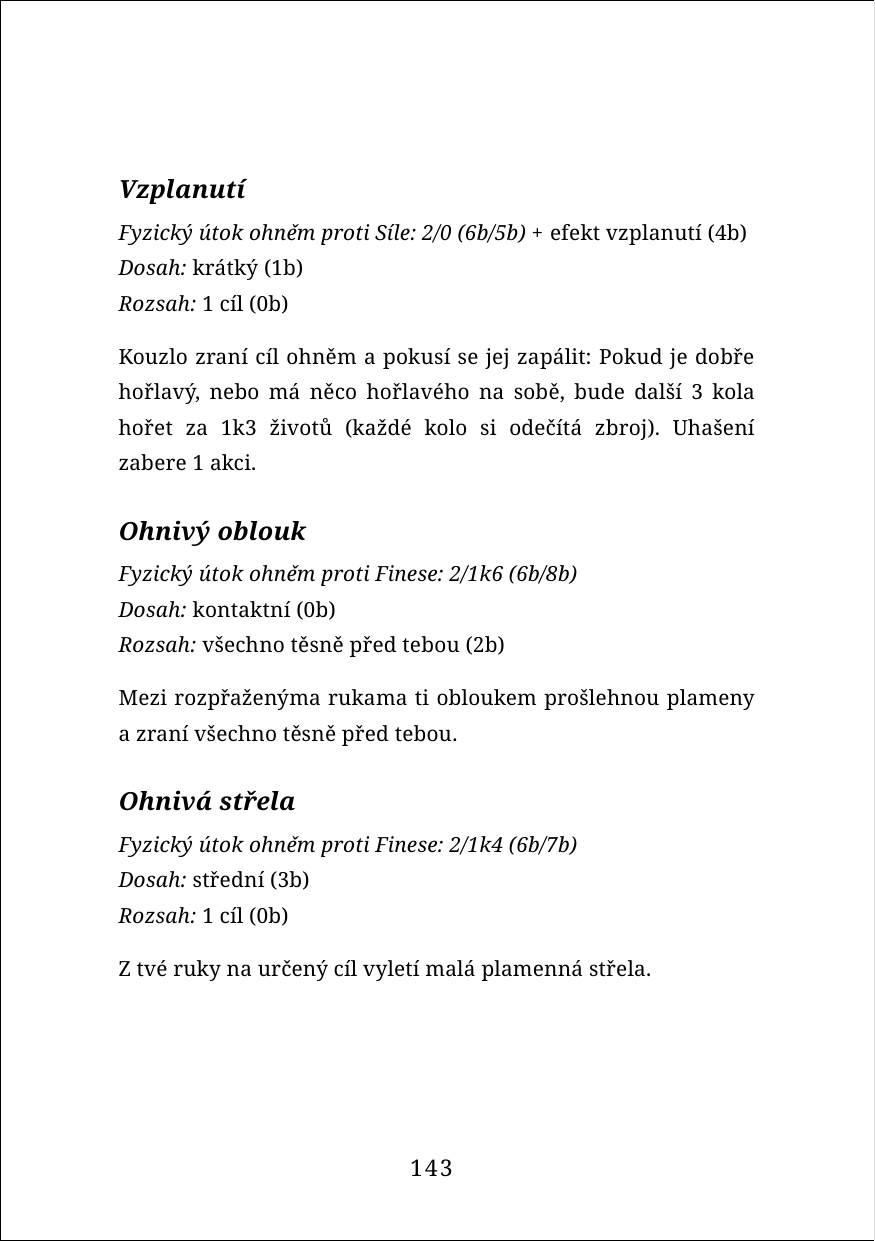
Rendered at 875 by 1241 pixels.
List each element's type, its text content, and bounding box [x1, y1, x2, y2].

text Fyzický útok ohněm proti Finese: 2/1k6 (6b/8b) Dosah: kontaktní (0b) Rozsah: všechno těsně před tebou (2b) [118, 559, 756, 659]
text Mezi rozpřaženýma rukama ti obloukem prošlehnou plameny a zraní všechno těsně před tebou. [118, 683, 756, 747]
subtitle Ohnivý oblouk [118, 513, 756, 547]
text Kouzlo zraní cíl ohněm a pokusí se jej zapálit: Pokud je dobře hořlavý, nebo má něco hořlavého na sobě, bude další 3 kola hořet za 1k3 životů (každé kolo si odečítá zbroj). Uhašení zabere 1 akci. [118, 342, 756, 477]
subtitle Ohnivá střela [118, 784, 756, 818]
subtitle Vzplanutí [118, 172, 756, 206]
text Fyzický útok ohněm proti Finese: 2/1k4 (6b/7b) Dosah: střední (3b) Rozsah: 1 cíl (0b) [118, 830, 756, 929]
text Fyzický útok ohněm proti Síle: 2/0 (6b/5b) + efekt vzplanutí (4b) Dosah: krátký (1b) Rozsah: 1 cíl (0b) [118, 218, 756, 317]
text Z tvé ruky na určený cíl vyletí malá plamenná střela. [118, 954, 756, 983]
